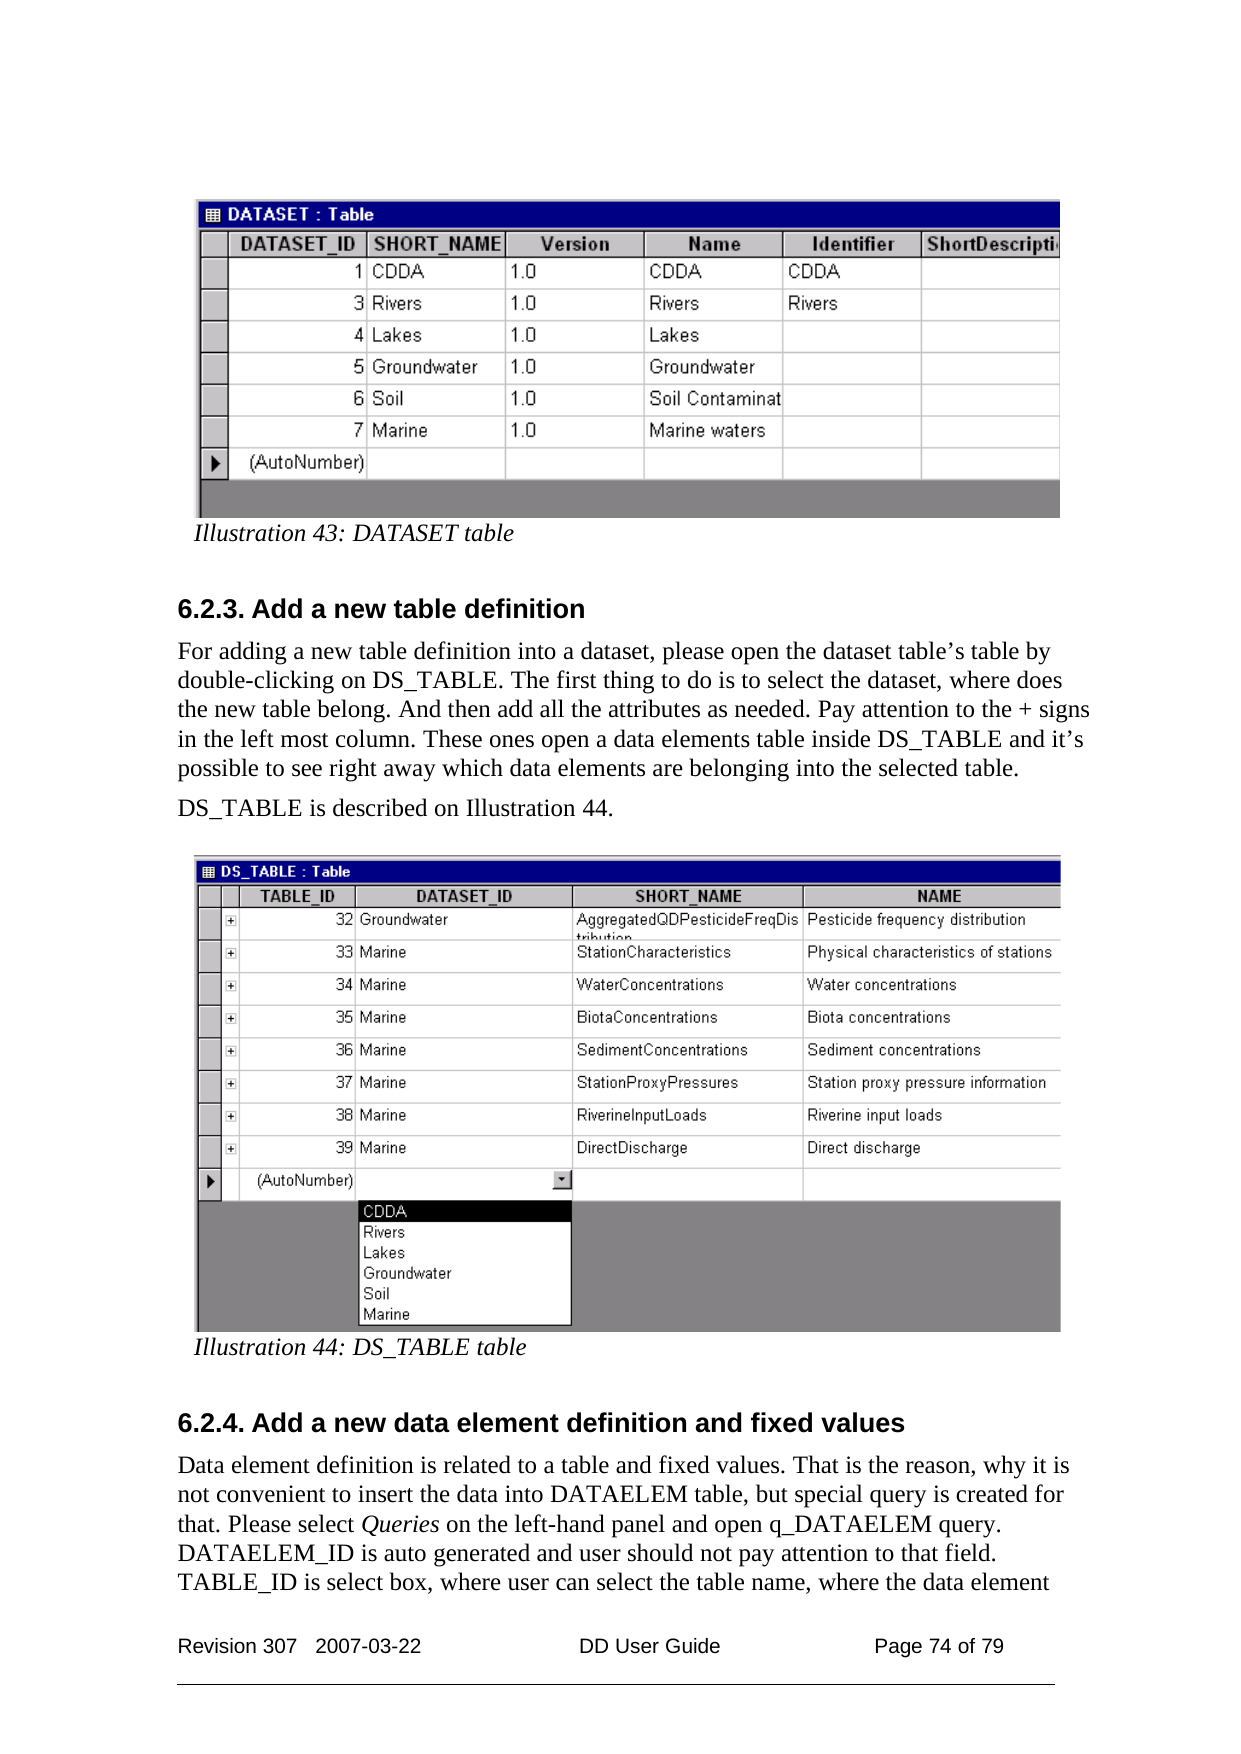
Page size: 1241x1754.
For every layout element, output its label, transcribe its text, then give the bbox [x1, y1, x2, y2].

text DS_TABLE is described on Illustration 44. [177, 793, 1092, 822]
text Illustration 43: DATASET table [194, 518, 1060, 547]
picture [193, 199, 1060, 518]
text Data element definition is related to a table and fixed values. That is the reason, why it is not convenient to insert the data into DATAELEM table, but special query is created for that. Please select Queries on the left-hand panel and open q_DATAELEM query. DATAELEM_ID is auto generated and user should not pay attention to that field. TABLE_ID is select box, where user can select the table name, where the data element [177, 1450, 1092, 1596]
text For adding a new table definition into a dataset, please open the dataset table’s table by double-clicking on DS_TABLE. The first thing to do is to select the dataset, where does the new table belong. And then add all the attributes as needed. Pay attention to the + signs in the left most column. These ones open a data elements table inside DS_TABLE and it’s possible to see right away which data elements are belonging into the selected table. [177, 636, 1092, 782]
subtitle Add a new table definition [177, 593, 1092, 624]
text Illustration 44: DS_TABLE table [194, 1332, 1060, 1361]
picture [193, 855, 1061, 1332]
subtitle Add a new data element definition and fixed values [177, 1407, 1092, 1438]
